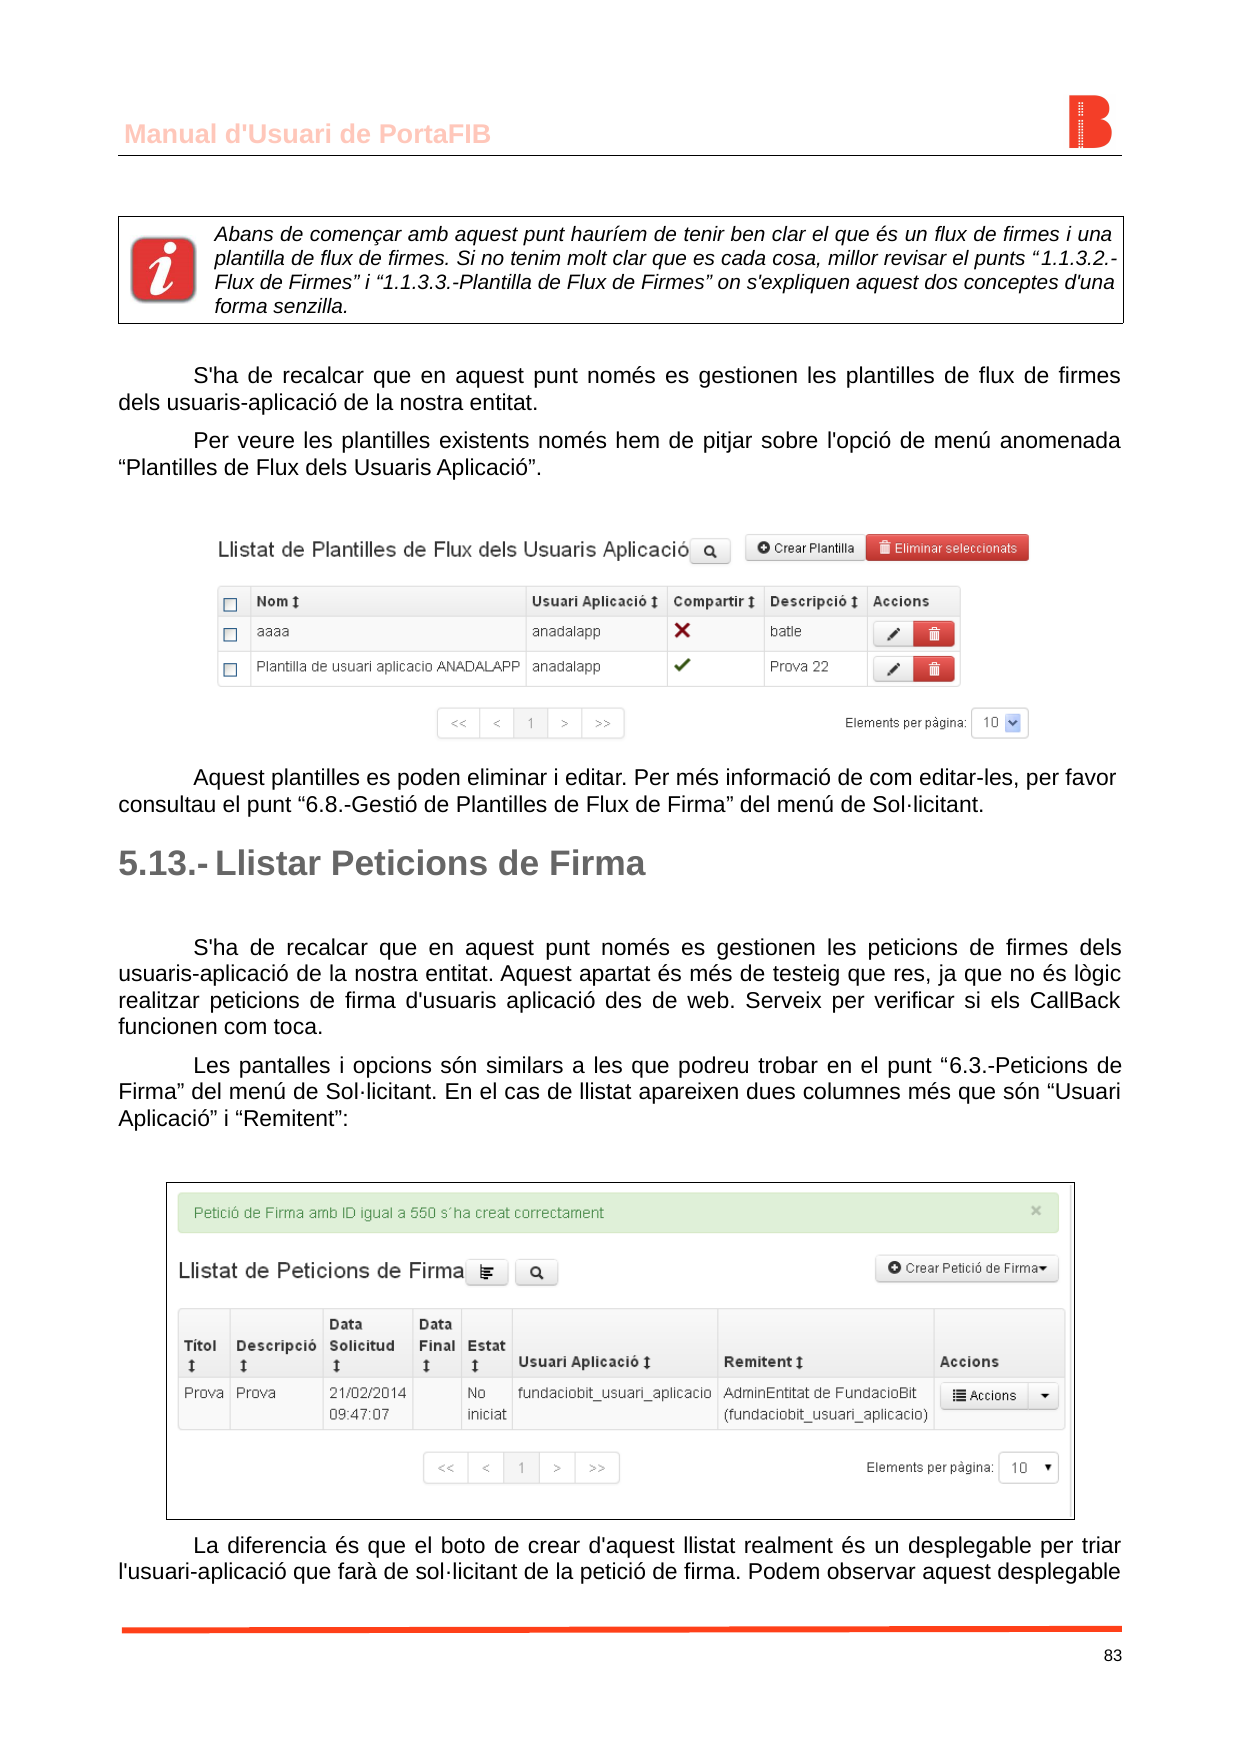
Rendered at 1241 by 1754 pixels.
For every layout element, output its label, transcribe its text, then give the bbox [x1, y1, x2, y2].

picture [168, 1185, 1072, 1517]
table_header [119, 217, 209, 323]
text Les pantalles i opcions són similars a les que podreu trobar en el punt “6.3.-Peticions de Firma” del menú de Sol·licitant. En el cas de llistat apareixen dues columnes més que són “Usuari Aplicació” i “Remitent”: [118, 1052, 1122, 1131]
picture [206, 531, 1034, 752]
text S'ha de recalcar que en aquest punt només es gestionen les peticions de firmes dels usuaris-aplicació de la nostra entitat. Aquest apartat és més de testeig que res, ja que no és lògic realitzar peticions de firma d'usuaris aplicació des de web. Serveix per verificar si els CallBack funcionen com toca. [118, 934, 1122, 1039]
text Aquest plantilles es poden eliminar i editar. Per més informació de com editar-les, per favor consultau el punt “6.8.-Gestió de Plantilles de Flux de Firma” del menú de Sol·licitant. [118, 764, 1122, 817]
text La diferencia és que el boto de crear d'aquest llistat realment és un desplegable per triar l'usuari-aplicació que farà de sol·licitant de la petició de firma. Podem observar aquest desplegable [118, 1532, 1122, 1584]
subtitle Llistar Peticions de Firma [118, 842, 1122, 883]
text Per veure les plantilles existents només hem de pitjar sobre l'opció de menú anomenada “Plantilles de Flux dels Usuaris Aplicació”. [118, 427, 1122, 480]
table_header Abans de començar amb aquest punt hauríem de tenir ben clar el que és un flux de firmes i una plantilla de flux de firmes. Si no tenim molt clar que es cada cosa, millor revisar el punts “1.1.3.2.-Flux de Firmes” i “1.1.3.3.-Plantilla de Flux de Firmes” on s'expliquen aquest dos conceptes d'una forma senzilla. [209, 217, 1123, 323]
picture [129, 235, 198, 304]
text S'ha de recalcar que en aquest punt només es gestionen les plantilles de flux de firmes dels usuaris-aplicació de la nostra entitat. [118, 362, 1122, 415]
picture [1063, 94, 1117, 150]
